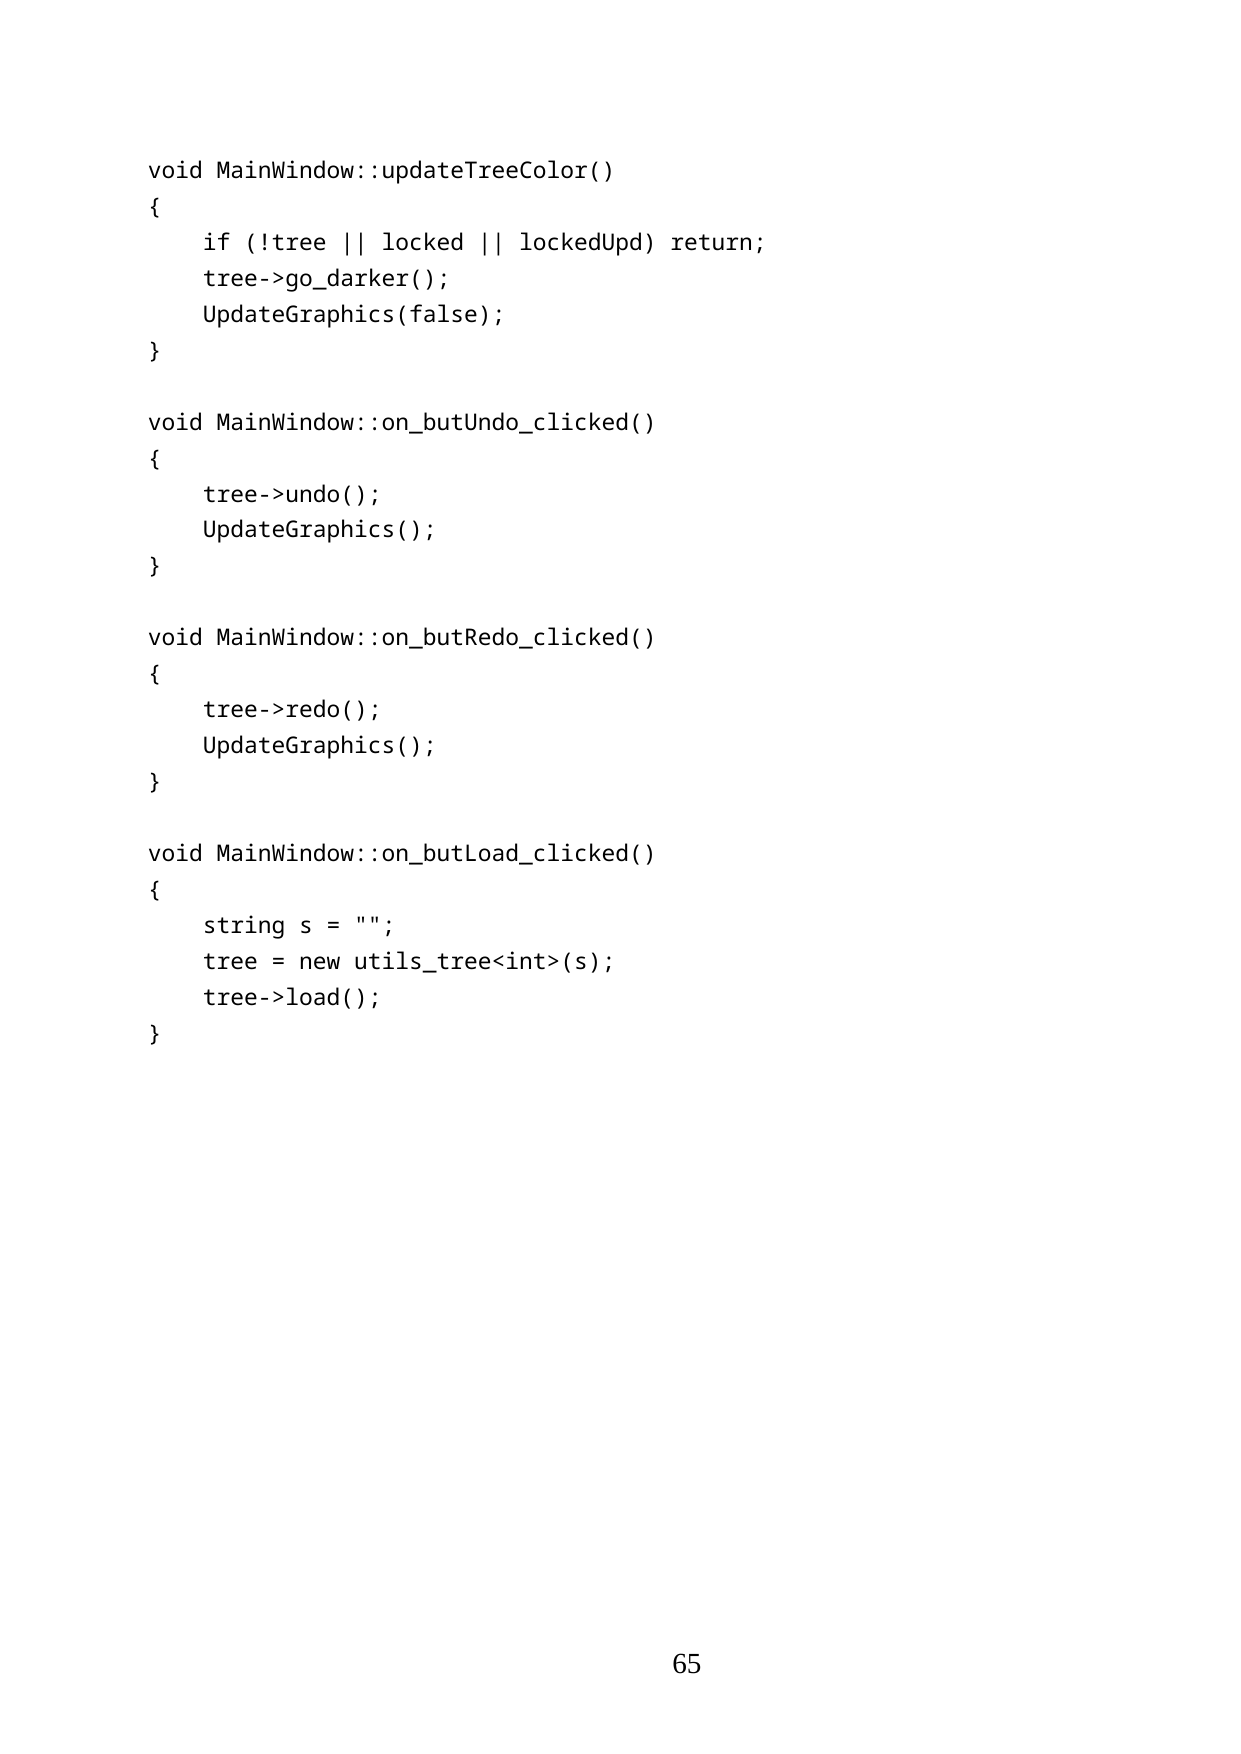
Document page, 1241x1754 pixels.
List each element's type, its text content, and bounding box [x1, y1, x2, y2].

text tree->go_darker(); [148, 262, 1152, 293]
text if (!tree || locked || lockedUpd) return; [148, 226, 1152, 257]
text { [148, 442, 1152, 473]
text UpdateGraphics(); [148, 729, 1152, 760]
text tree->undo(); [148, 477, 1152, 509]
text void MainWindow::on_butLoad_clicked() [148, 837, 1152, 868]
text void MainWindow::on_butRedo_clicked() [148, 621, 1152, 652]
text } [148, 549, 1152, 581]
text tree->redo(); [148, 693, 1152, 724]
text } [148, 765, 1152, 796]
text void MainWindow::updateTreeColor() [148, 154, 1152, 185]
text } [148, 334, 1152, 365]
text tree = new utils_tree<int>(s); [148, 945, 1152, 976]
text } [148, 1017, 1152, 1048]
text { [148, 657, 1152, 688]
text UpdateGraphics(); [148, 513, 1152, 545]
text void MainWindow::on_butUndo_clicked() [148, 406, 1152, 437]
text { [148, 873, 1152, 904]
text { [148, 190, 1152, 221]
text UpdateGraphics(false); [148, 298, 1152, 329]
text string s = ""; [148, 909, 1152, 940]
text tree->load(); [148, 981, 1152, 1012]
